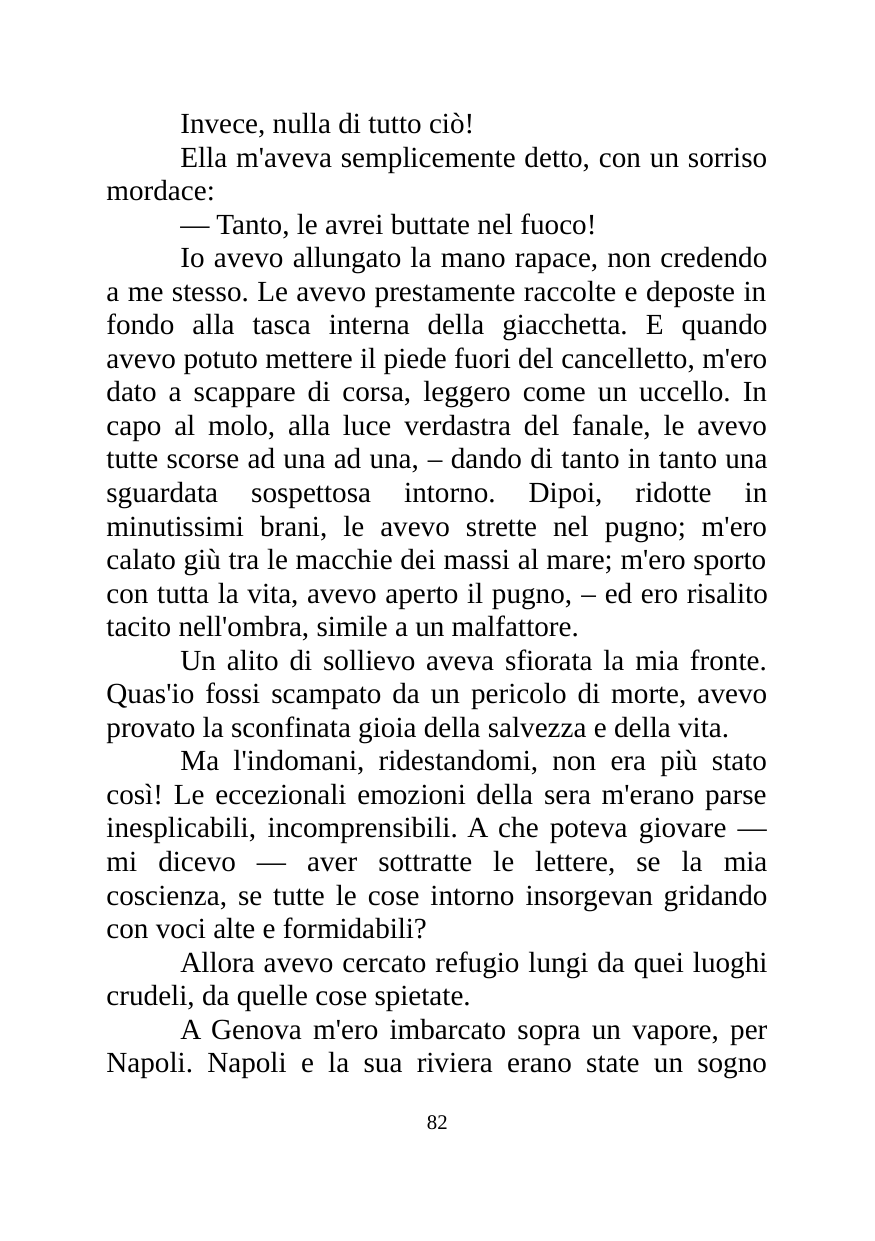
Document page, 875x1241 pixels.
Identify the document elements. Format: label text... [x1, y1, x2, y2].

text Ella m'aveva semplicemente detto, con un sorriso mordace: [106, 140, 768, 207]
text A Genova m'ero imbarcato sopra un vapore, per Napoli. Napoli e la sua riviera erano state un sogno [106, 1012, 768, 1079]
text Io avevo allungato la mano rapace, non credendo a me stesso. Le avevo prestamente raccolte e deposte in fondo alla tasca interna della giacchetta. E quando avevo potuto mettere il piede fuori del cancelletto, m'ero dato a scappare di corsa, leggero come un uccello. In capo al molo, alla luce verdastra del fanale, le avevo tutte scorse ad una ad una, – dando di tanto in tanto una sguardata sospettosa intorno. Dipoi, ridotte in minutissimi brani, le avevo strette nel pugno; m'ero calato giù tra le macchie dei massi al mare; m'ero sporto con tutta la vita, avevo aperto il pugno, – ed ero risalito tacito nell'ombra, simile a un malfattore. [106, 240, 768, 643]
text — Tanto, le avrei buttate nel fuoco! [106, 207, 768, 240]
text Ma l'indomani, ridestandomi, non era più stato così! Le eccezionali emozioni della sera m'erano parse inesplicabili, incomprensibili. A che poteva giovare — mi dicevo — aver sottratte le lettere, se la mia coscienza, se tutte le cose intorno insorgevan gridando con voci alte e formidabili? [106, 743, 768, 945]
text Invece, nulla di tutto ciò! [106, 106, 768, 140]
text Allora avevo cercato refugio lungi da quei luoghi crudeli, da quelle cose spietate. [106, 945, 768, 1012]
text Un alito di sollievo aveva sfiorata la mia fronte. Quas'io fossi scampato da un pericolo di morte, avevo provato la sconfinata gioia della salvezza e della vita. [106, 643, 768, 743]
